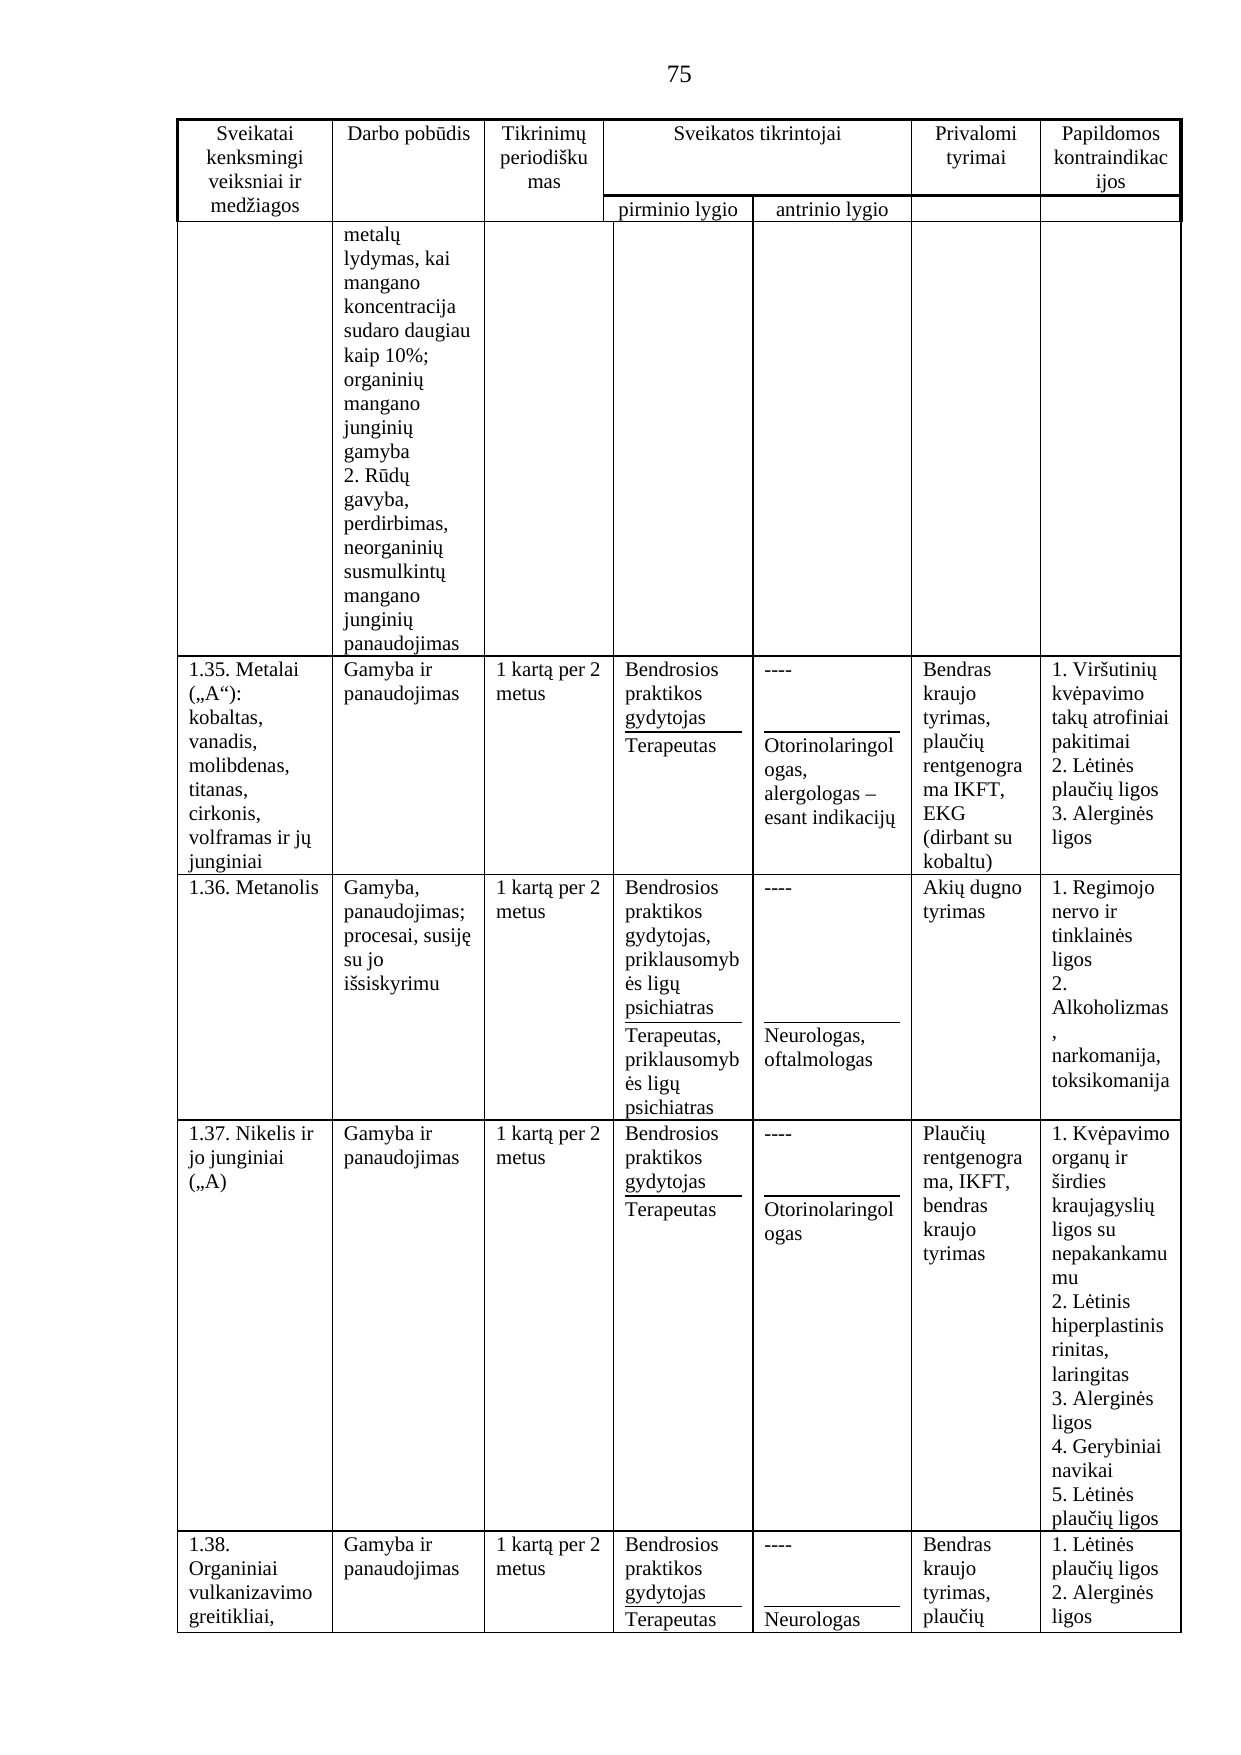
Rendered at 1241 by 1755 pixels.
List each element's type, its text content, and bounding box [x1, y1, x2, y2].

table_cell [912, 197, 1040, 221]
table_cell [614, 222, 752, 655]
table_cell [178, 222, 332, 655]
table_header Papildomos kontraindikacijos [1041, 121, 1179, 193]
table_header Sveikatai kenksmingi veiksniai ir medžiagos [179, 121, 332, 221]
table_header Darbo pobūdis [333, 121, 484, 221]
table_cell 1.35. Metalai („A“): kobaltas, vanadis, molibdenas, titanas, cirkonis, volframas ir jų junginiai [178, 657, 332, 873]
table_cell Akių dugno tyrimas [912, 875, 1040, 1119]
table_cell Bendrosios praktikos gydytojas Terapeutas [614, 657, 752, 873]
table_header Privalomi tyrimai [912, 121, 1040, 193]
table_cell Gamyba ir panaudojimas [333, 1121, 484, 1530]
table_cell 1. Viršutinių kvėpavimo takų atrofiniai pakitimai 2. Lėtinės plaučių ligos 3. Alerginės ligos [1041, 657, 1180, 873]
table_cell Bendrosios praktikos gydytojas Terapeutas [614, 1532, 752, 1631]
table_cell metalų lydymas, kai mangano koncentracija sudaro daugiau kaip 10%; organinių mangano junginių gamyba 2. Rūdų gavyba, perdirbimas, neorganinių susmulkintų mangano junginių panaudojimas [333, 222, 484, 655]
table_cell 1.37. Nikelis ir jo junginiai („A) [178, 1121, 332, 1530]
table_cell [1041, 222, 1180, 655]
table_cell Gamyba, panaudojimas; procesai, susiję su jo išsiskyrimu [333, 875, 484, 1119]
table_cell antrinio lygio [754, 197, 911, 221]
table_cell 1 kartą per 2 metus [485, 657, 613, 873]
table_cell ---- Otorinolaringologas [754, 1121, 911, 1530]
table_cell [1041, 197, 1179, 221]
table_cell 1.38. Organiniai vulkanizavimo greitikliai, [178, 1532, 332, 1631]
table_cell 1. Kvėpavimo organų ir širdies kraujagyslių ligos su nepakankamumu 2. Lėtinis hiperplastinis rinitas, laringitas 3. Alerginės ligos 4. Gerybiniai navikai 5. Lėtinės plaučių ligos [1041, 1121, 1180, 1530]
table_cell 1. Regimojo nervo ir tinklainės ligos 2. Alkoholizmas, narkomanija, toksikomanija [1041, 875, 1180, 1119]
table_cell Bendrosios praktikos gydytojas, priklausomybės ligų psichiatras Terapeutas, priklausomybės ligų psichiatras [614, 875, 752, 1119]
table_cell 1.36. Metanolis [178, 875, 332, 1119]
table_cell Plaučių rentgenograma, IKFT, bendras kraujo tyrimas [912, 1121, 1040, 1530]
table_cell Bendras kraujo tyrimas, plaučių [912, 1532, 1040, 1631]
table_header Sveikatos tikrintojai [604, 121, 911, 193]
table_cell ---- Otorinolaringologas, alergologas – esant indikacijų [754, 657, 911, 873]
table_cell Bendras kraujo tyrimas, plaučių rentgenograma IKFT, EKG (dirbant su kobaltu) [912, 657, 1040, 873]
table_cell Bendrosios praktikos gydytojas Terapeutas [614, 1121, 752, 1530]
table_cell pirminio lygio [604, 197, 752, 221]
table_cell ---- Neurologas [754, 1532, 911, 1631]
table_cell [912, 222, 1040, 655]
table_cell [754, 222, 911, 655]
table_cell 1 kartą per 2 metus [485, 875, 613, 1119]
table_cell Gamyba ir panaudojimas [333, 657, 484, 873]
table_cell ---- Neurologas, oftalmologas [754, 875, 911, 1119]
table_cell 1. Lėtinės plaučių ligos 2. Alerginės ligos [1041, 1532, 1180, 1631]
table_cell [485, 222, 613, 655]
table_cell Gamyba ir panaudojimas [333, 1532, 484, 1631]
table_header Tikrinimų periodiškumas [485, 121, 603, 221]
table_cell 1 kartą per 2 metus [485, 1121, 613, 1530]
table_cell 1 kartą per 2 metus [485, 1532, 613, 1631]
